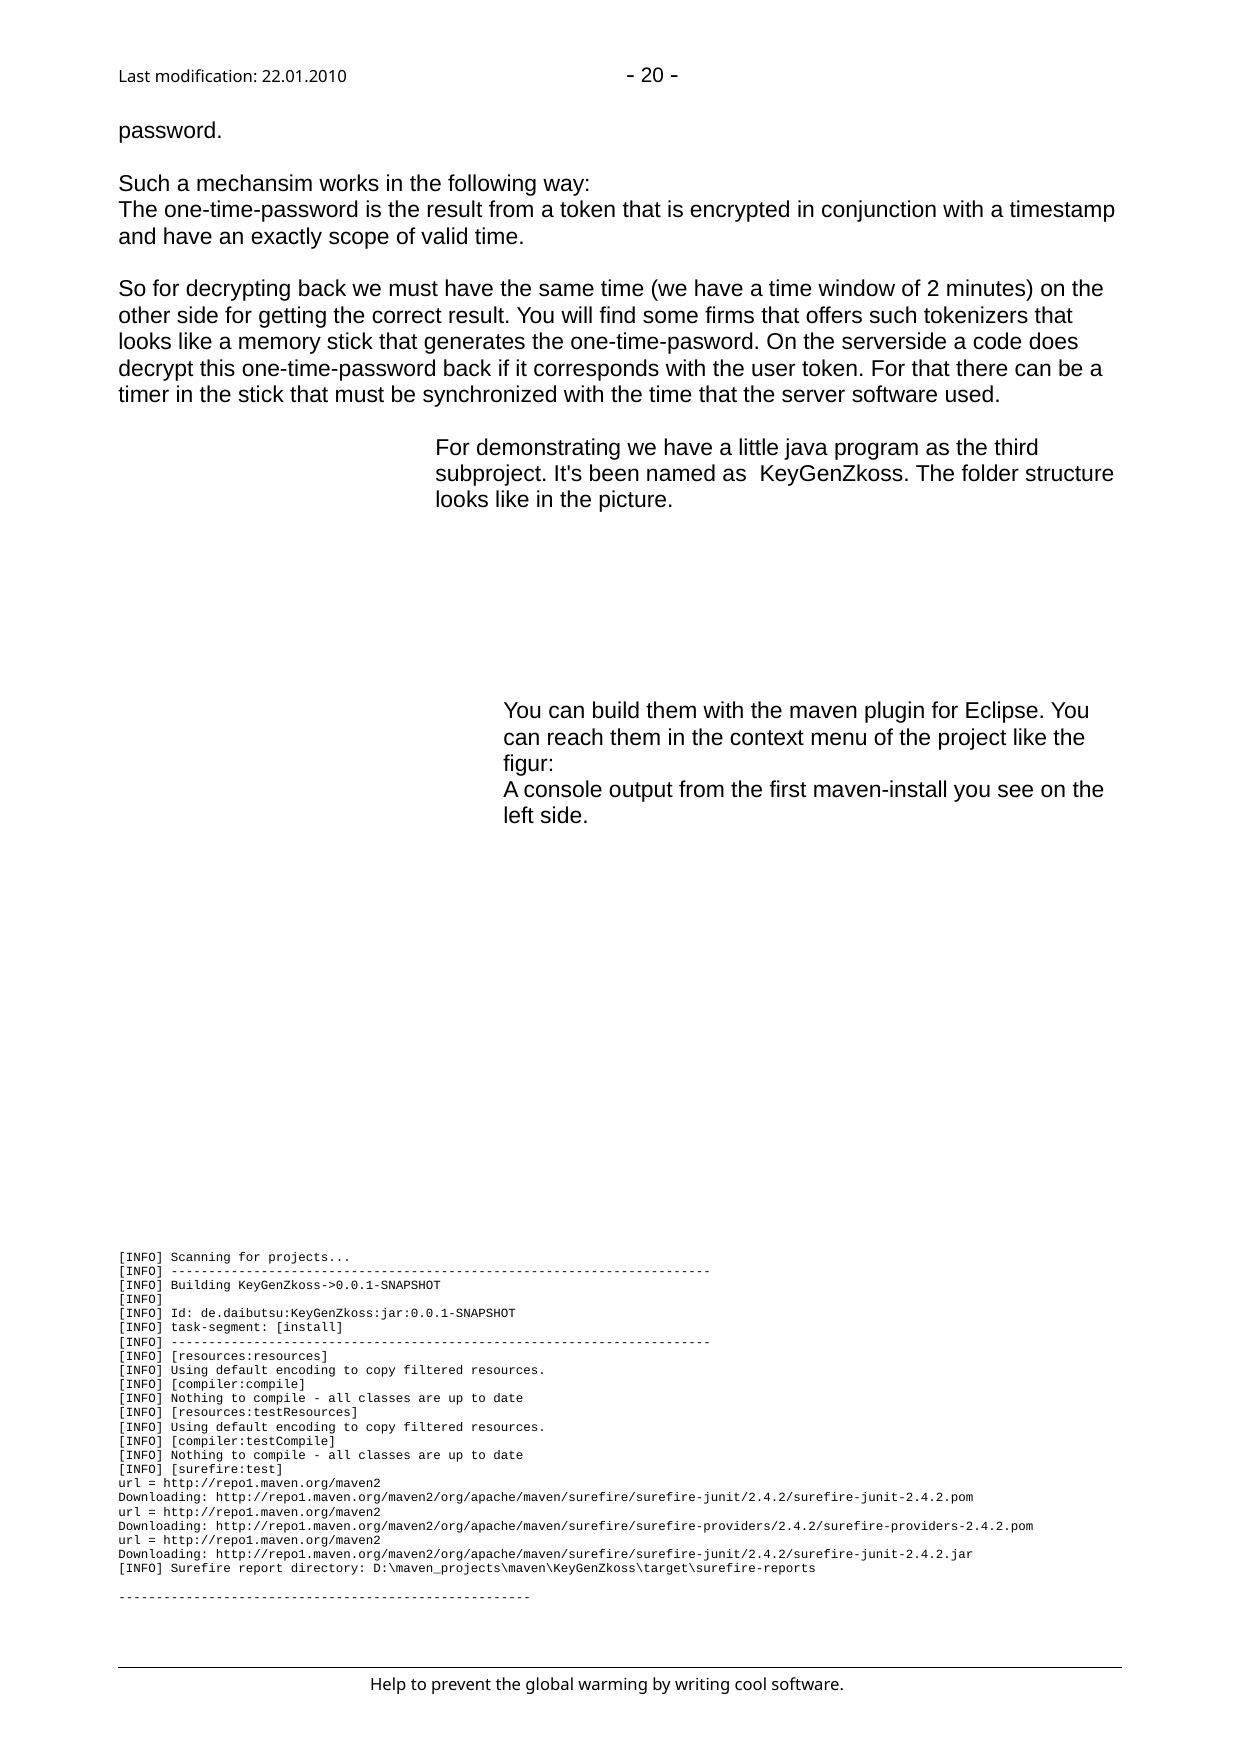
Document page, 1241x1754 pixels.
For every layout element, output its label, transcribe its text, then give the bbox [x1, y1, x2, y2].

text url = http://repo1.maven.org/maven2 [118, 1506, 1122, 1520]
text url = http://repo1.maven.org/maven2 [118, 1477, 1122, 1491]
text [INFO] Scanning for projects... [118, 1251, 1122, 1265]
text [INFO] [compiler:compile] [118, 1378, 1122, 1392]
text ------------------------------------------------------- [118, 1591, 1122, 1605]
text Such a mechansim works in the following way: [118, 170, 1122, 196]
text [INFO] [118, 1293, 1122, 1307]
text The one-time-password is the result from a token that is encrypted in conjunction with a timestamp and have an exactly scope of valid time. [118, 196, 1122, 249]
text password. [118, 117, 1122, 144]
text [INFO] [resources:resources] [118, 1350, 1122, 1364]
text [INFO] Id: de.daibutsu:KeyGenZkoss:jar:0.0.1-SNAPSHOT [118, 1307, 1122, 1321]
text [INFO] Building KeyGenZkoss->0.0.1-SNAPSHOT [118, 1279, 1122, 1293]
text [INFO] [surefire:test] [118, 1463, 1122, 1477]
text [INFO] [resources:testResources] [118, 1406, 1122, 1421]
text A console output from the first maven-install you see on the left side. [118, 776, 1122, 829]
text [INFO] ------------------------------------------------------------------------ [118, 1336, 1122, 1350]
text [INFO] task-segment: [install] [118, 1321, 1122, 1336]
text You can build them with the maven plugin for Eclipse. You can reach them in the context menu of the project like the figur: [118, 697, 1122, 776]
text [INFO] Using default encoding to copy filtered resources. [118, 1364, 1122, 1378]
text [INFO] Nothing to compile - all classes are up to date [118, 1392, 1122, 1406]
text So for decrypting back we must have the same time (we have a time window of 2 minutes) on the other side for getting the correct result. You will find some firms that offers such tokenizers that looks like a memory stick that generates the one-time-pasword. On the serverside a code does decrypt this one-time-password back if it corresponds with the user token. For that there can be a timer in the stick that must be synchronized with the time that the server software used. [118, 275, 1122, 407]
text For demonstrating we have a little java program as the third subproject. It's been named as KeyGenZkoss. The folder structure looks like in the picture. [118, 433, 1122, 513]
text [INFO] [compiler:testCompile] [118, 1435, 1122, 1449]
text Downloading: http://repo1.maven.org/maven2/org/apache/maven/surefire/surefire-junit/2.4.2/surefire-junit-2.4.2.jar [118, 1548, 1122, 1562]
text Downloading: http://repo1.maven.org/maven2/org/apache/maven/surefire/surefire-providers/2.4.2/surefire-providers-2.4.2.pom [118, 1520, 1122, 1534]
text url = http://repo1.maven.org/maven2 [118, 1534, 1122, 1548]
text [INFO] Surefire report directory: D:\maven_projects\maven\KeyGenZkoss\target\surefire-reports [118, 1562, 1122, 1576]
text [INFO] ------------------------------------------------------------------------ [118, 1265, 1122, 1279]
text Downloading: http://repo1.maven.org/maven2/org/apache/maven/surefire/surefire-junit/2.4.2/surefire-junit-2.4.2.pom [118, 1491, 1122, 1506]
text [INFO] Using default encoding to copy filtered resources. [118, 1421, 1122, 1435]
text [INFO] Nothing to compile - all classes are up to date [118, 1449, 1122, 1463]
